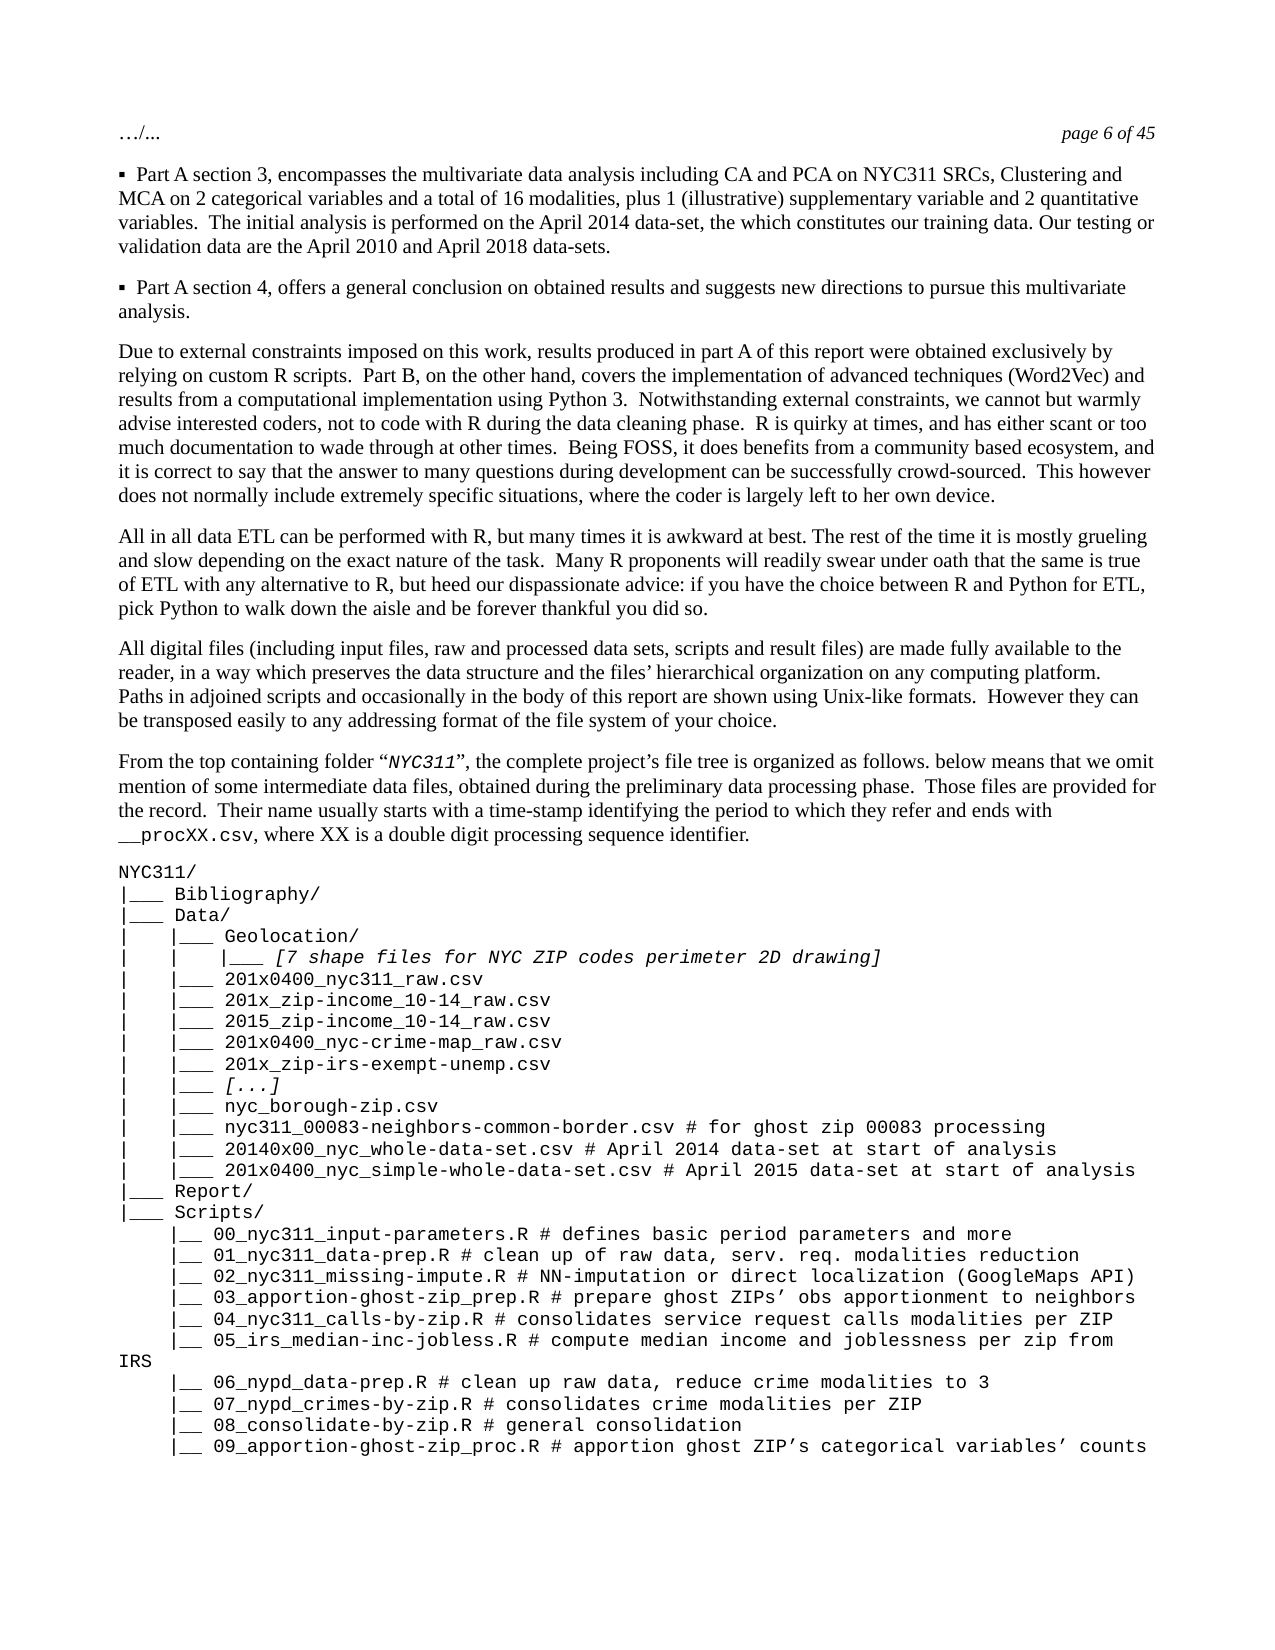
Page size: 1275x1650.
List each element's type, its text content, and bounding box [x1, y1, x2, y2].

text | |___ 201x0400_nyc-crime-map_raw.csv [118, 1033, 1157, 1054]
text | |___ Geolocation/ [118, 927, 1157, 948]
text | |___ 20140x00_nyc_whole-data-set.csv # April 2014 data-set at start of analysis [118, 1139, 1157, 1161]
text |__ 03_apportion-ghost-zip_prep.R # prepare ghost ZIPs’ obs apportionment to neighbors [118, 1288, 1157, 1309]
text | | |___ [7 shape files for NYC ZIP codes perimeter 2D drawing] [118, 948, 1157, 969]
text |__ 04_nyc311_calls-by-zip.R # consolidates service request calls modalities per ZIP [118, 1309, 1157, 1331]
text | |___ nyc311_00083-neighbors-common-border.csv # for ghost zip 00083 processing [118, 1118, 1157, 1139]
text ▪ Part A section 4, offers a general conclusion on obtained results and suggests new directions to pursue this multivariate analysis. [118, 275, 1157, 323]
text |__ 09_apportion-ghost-zip_proc.R # apportion ghost ZIP’s categorical variables’ counts [118, 1437, 1157, 1458]
text |__ 05_irs_median-inc-jobless.R # compute median income and joblessness per zip from IRS [118, 1331, 1157, 1373]
text |__ 06_nypd_data-prep.R # clean up raw data, reduce crime modalities to 3 [118, 1373, 1157, 1394]
text | |___ 201x_zip-irs-exempt-unemp.csv [118, 1054, 1157, 1076]
text All in all data ETL can be performed with R, but many times it is awkward at best. The rest of the time it is mostly grueling and slow depending on the exact nature of the task. Many R proponents will readily swear under oath that the same is true of ETL with any alternative to R, but heed our dispassionate advice: if you have the choice between R and Python for ETL, pick Python to walk down the aisle and be forever thankful you did so. [118, 524, 1157, 620]
text | |___ 201x0400_nyc_simple-whole-data-set.csv # April 2015 data-set at start of analysis [118, 1161, 1157, 1182]
text NYC311/ [118, 863, 1157, 884]
text Due to external constraints imposed on this work, results produced in part A of this report were obtained exclusively by relying on custom R scripts. Part B, on the other hand, covers the implementation of advanced techniques (Word2Vec) and results from a computational implementation using Python 3. Notwithstanding external constraints, we cannot but warmly advise interested coders, not to code with R during the data cleaning phase. R is quirky at times, and has either scant or too much documentation to wade through at other times. Being FOSS, it does benefits from a community based ecosystem, and it is correct to say that the answer to many questions during development can be successfully crowd-sourced. This however does not normally include extremely specific situations, where the coder is largely left to her own device. [118, 339, 1157, 507]
text |__ 01_nyc311_data-prep.R # clean up of raw data, serv. req. modalities reduction [118, 1246, 1157, 1267]
text |__ 00_nyc311_input-parameters.R # defines basic period parameters and more [118, 1224, 1157, 1246]
text | |___ 201x0400_nyc311_raw.csv [118, 969, 1157, 991]
text |__ 08_consolidate-by-zip.R # general consolidation [118, 1416, 1157, 1437]
text |__ 07_nypd_crimes-by-zip.R # consolidates crime modalities per ZIP [118, 1394, 1157, 1416]
text |___ Bibliography/ [118, 884, 1157, 906]
text |___ Report/ [118, 1182, 1157, 1203]
text |___ Scripts/ [118, 1203, 1157, 1224]
text | |___ 2015_zip-income_10-14_raw.csv [118, 1012, 1157, 1033]
text | |___ 201x_zip-income_10-14_raw.csv [118, 991, 1157, 1012]
text | |___ nyc_borough-zip.csv [118, 1097, 1157, 1118]
text |__ 02_nyc311_missing-impute.R # NN-imputation or direct localization (GoogleMaps API) [118, 1267, 1157, 1288]
text |___ Data/ [118, 906, 1157, 927]
text ▪ Part A section 3, encompasses the multivariate data analysis including CA and PCA on NYC311 SRCs, Clustering and MCA on 2 categorical variables and a total of 16 modalities, plus 1 (illustrative) supplementary variable and 2 quantitative variables. The initial analysis is performed on the April 2014 data-set, the which constitutes our training data. Our testing or validation data are the April 2010 and April 2018 data-sets. [118, 162, 1157, 258]
text | |___ [...] [118, 1076, 1157, 1097]
text From the top containing folder “NYC311”, the complete project’s file tree is organized as follows. below means that we omit mention of some intermediate data files, obtained during the preliminary data processing phase. Those files are provided for the record. Their name usually starts with a time-stamp identifying the period to which they refer and ends with __procXX.csv, where XX is a double digit processing sequence identifier. [118, 749, 1157, 847]
text All digital files (including input files, raw and processed data sets, scripts and result files) are made fully available to the reader, in a way which preserves the data structure and the files’ hierarchical organization on any computing platform. Paths in adjoined scripts and occasionally in the body of this report are shown using Unix-like formats. However they can be transposed easily to any addressing format of the file system of your choice. [118, 636, 1157, 732]
